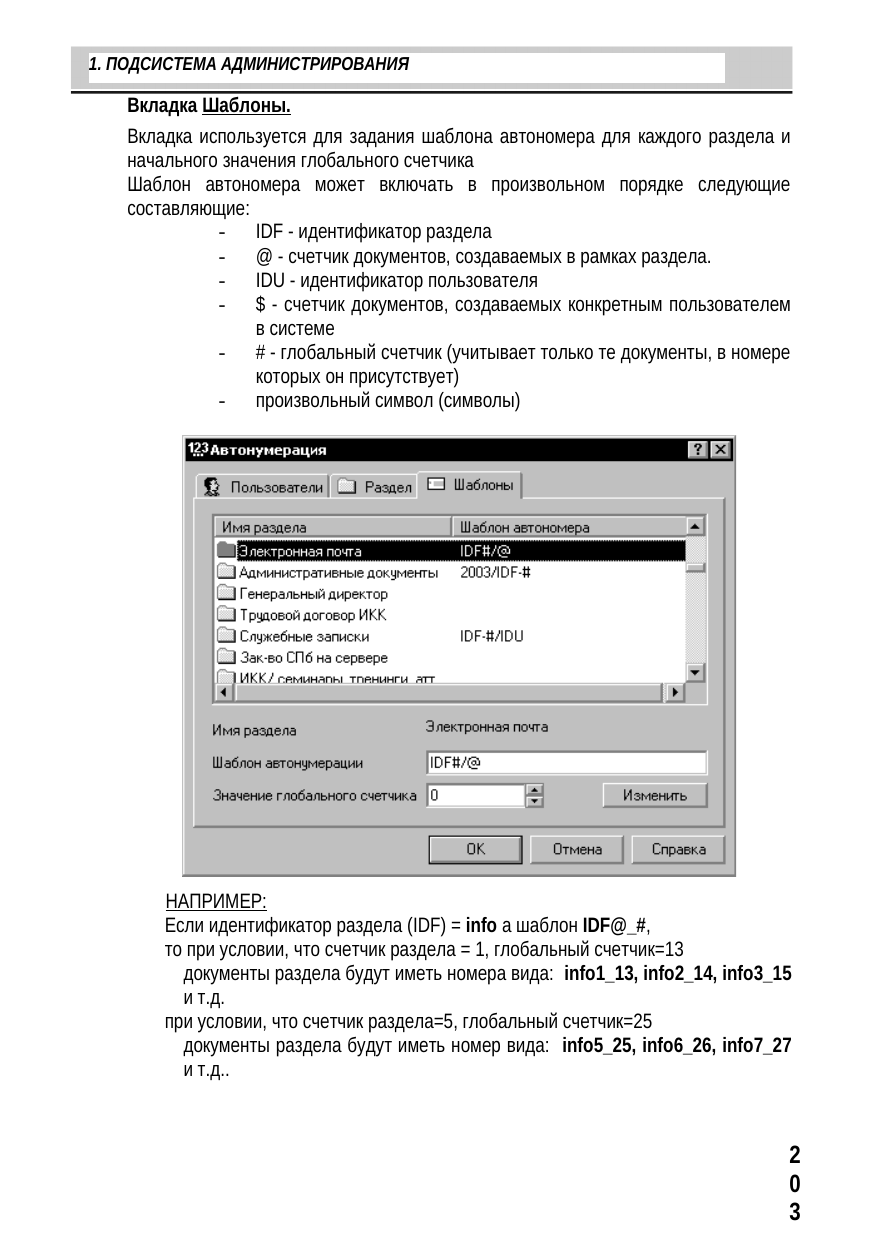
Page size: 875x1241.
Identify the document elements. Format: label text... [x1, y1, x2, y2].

text при условии, что счетчик раздела=5, глобальный счетчик=25 [164, 1009, 791, 1033]
text Например: [165, 889, 791, 913]
text Шаблон автономера может включать в произвольном порядке следующие составляющие: [127, 172, 791, 219]
text Вкладка используется для задания шаблона автономера для каждого раздела и начального значения глобального счетчика [127, 124, 791, 172]
text документы раздела будут иметь номера вида: info1_13, info2_14, info3_15 и т.д. [183, 961, 791, 1009]
list IDU - идентификатор пользователя [218, 268, 791, 292]
subtitle Вкладка Шаблоны. [127, 94, 791, 117]
list $ - счетчик документов, создаваемых конкретным пользователем в системе [218, 292, 791, 340]
text то при условии, что счетчик раздела = 1, глобальный счетчик=13 [164, 937, 791, 961]
list произвольный символ (символы) [218, 388, 791, 412]
text Если идентификатор раздела (IDF) = info а шаблон IDF@_#, [164, 913, 791, 937]
list # - глобальный счетчик (учитывает только те документы, в номере которых он присутствует) [218, 340, 791, 388]
text документы раздела будут иметь номер вида: info5_25, info6_26, info7_27 и т.д.. [183, 1033, 791, 1081]
list @ - счетчик документов, создаваемых в рамках раздела. [218, 243, 791, 268]
list IDF - идентификатор раздела [218, 219, 791, 243]
